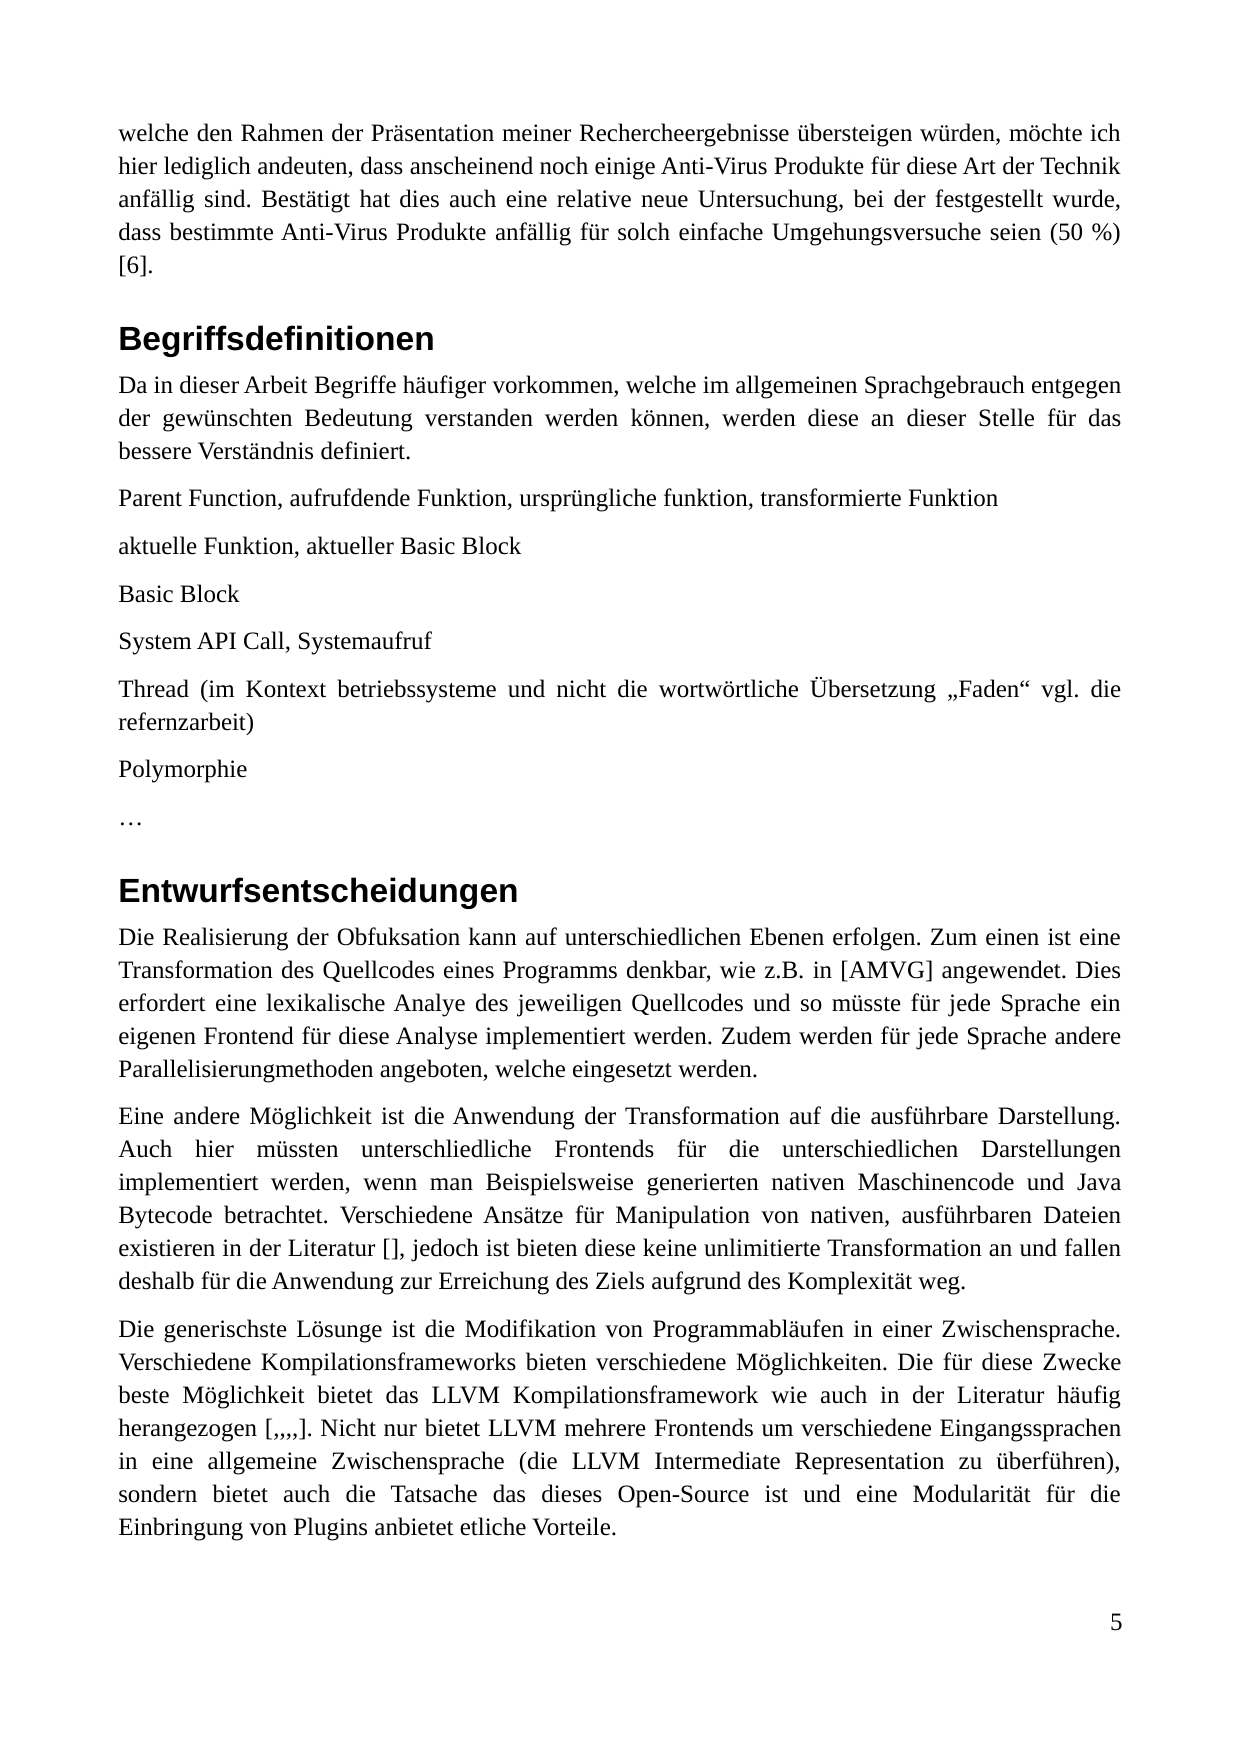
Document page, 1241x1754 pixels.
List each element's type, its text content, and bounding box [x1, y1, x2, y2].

text welche den Rahmen der Präsentation meiner Rechercheergebnisse übersteigen würden, möchte ich hier lediglich andeuten, dass anscheinend noch einige Anti-Virus Produkte für diese Art der Technik anfällig sind. Bestätigt hat dies auch eine relative neue Untersuchung, bei der festgestellt wurde, dass bestimmte Anti-Virus Produkte anfällig für solch einfache Umgehungsversuche seien (50 %) [6]. [118, 118, 1122, 279]
text aktuelle Funktion, aktueller Basic Block [118, 531, 1122, 560]
text Parent Function, aufrufdende Funktion, ursprüngliche funktion, transformierte Funktion [118, 483, 1122, 512]
subtitle Begriffsdefinitionen [118, 319, 1122, 357]
subtitle Entwurfsentscheidungen [118, 871, 1122, 909]
text System API Call, Systemaufruf [118, 626, 1122, 655]
text … [118, 802, 1122, 831]
text Die generischste Lösunge ist die Modifikation von Programmabläufen in einer Zwischensprache. Verschiedene Kompilationsframeworks bieten verschiedene Möglichkeiten. Die für diese Zwecke beste Möglichkeit bietet das LLVM Kompilationsframework wie auch in der Literatur häufig herangezogen [,,,,]. Nicht nur bietet LLVM mehrere Frontends um verschiedene Eingangssprachen in eine allgemeine Zwischensprache (die LLVM Intermediate Representation zu überführen), sondern bietet auch die Tatsache das dieses Open-Source ist und eine Modularität für die Einbringung von Plugins anbietet etliche Vorteile. [118, 1314, 1122, 1541]
text Basic Block [118, 579, 1122, 607]
text Die Realisierung der Obfuksation kann auf unterschiedlichen Ebenen erfolgen. Zum einen ist eine Transformation des Quellcodes eines Programms denkbar, wie z.B. in [AMVG] angewendet. Dies erfordert eine lexikalische Analye des jeweiligen Quellcodes und so müsste für jede Sprache ein eigenen Frontend für diese Analyse implementiert werden. Zudem werden für jede Sprache andere Parallelisierungmethoden angeboten, welche eingesetzt werden. [118, 922, 1122, 1082]
text Polymorphie [118, 754, 1122, 783]
text Thread (im Kontext betriebssysteme und nicht die wortwörtliche Übersetzung „Faden“ vgl. die refernzarbeit) [118, 674, 1122, 736]
text Da in dieser Arbeit Begriffe häufiger vorkommen, welche im allgemeinen Sprachgebrauch entgegen der gewünschten Bedeutung verstanden werden können, werden diese an dieser Stelle für das bessere Verständnis definiert. [118, 370, 1122, 464]
text Eine andere Möglichkeit ist die Anwendung der Transformation auf die ausführbare Darstellung. Auch hier müssten unterschliedliche Frontends für die unterschiedlichen Darstellungen implementiert werden, wenn man Beispielsweise generierten nativen Maschinencode und Java Bytecode betrachtet. Verschiedene Ansätze für Manipulation von nativen, ausführbaren Dateien existieren in der Literatur [], jedoch ist bieten diese keine unlimitierte Transformation an und fallen deshalb für die Anwendung zur Erreichung des Ziels aufgrund des Komplexität weg. [118, 1101, 1122, 1295]
